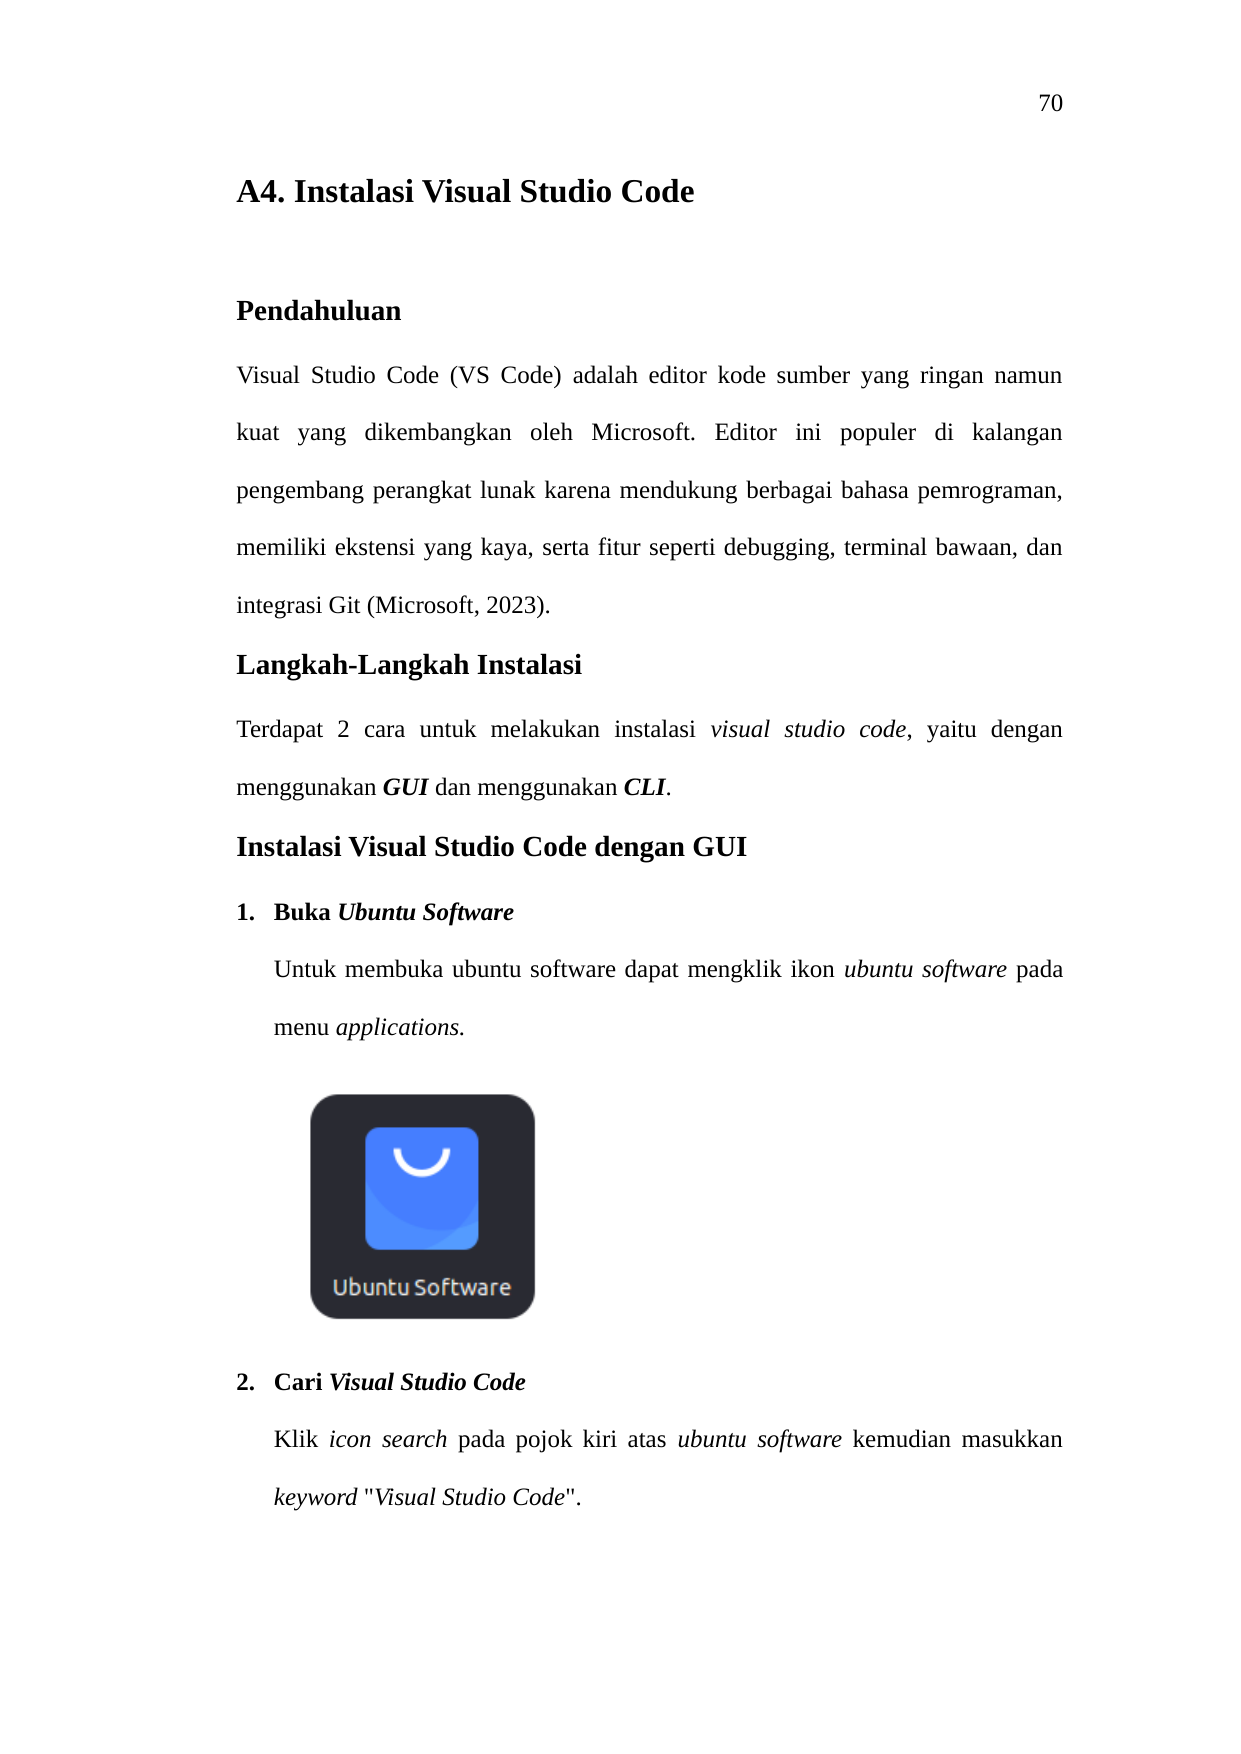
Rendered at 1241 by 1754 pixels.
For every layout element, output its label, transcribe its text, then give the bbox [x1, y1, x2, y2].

list Klik icon search pada pojok kiri atas ubuntu software kemudian masukkan keyword "Visual Studio Code". [236, 1424, 1063, 1510]
text Visual Studio Code (VS Code) adalah editor kode sumber yang ringan namun kuat yang dikembangkan oleh Microsoft. Editor ini populer di kalangan pengembang perangkat lunak karena mendukung berbagai bahasa pemrograman, memiliki ekstensi yang kaya, serta fitur seperti debugging, terminal bawaan, dan integrasi Git (Microsoft, 2023). [236, 360, 1063, 619]
text Pendahuluan [236, 293, 1063, 326]
list Untuk membuka ubuntu software dapat mengklik ikon ubuntu software pada menu applications. [236, 954, 1063, 1040]
list Buka Ubuntu Software [236, 897, 1063, 925]
picture [273, 1069, 576, 1338]
text Langkah-Langkah Instalasi [236, 647, 1063, 681]
subtitle A4. Instalasi Visual Studio Code [236, 172, 1063, 210]
list Cari Visual Studio Code [236, 1367, 1063, 1395]
text Instalasi Visual Studio Code dengan GUI [236, 829, 1063, 863]
text Terdapat 2 cara untuk melakukan instalasi visual studio code, yaitu dengan menggunakan GUI dan menggunakan CLI. [236, 714, 1063, 801]
